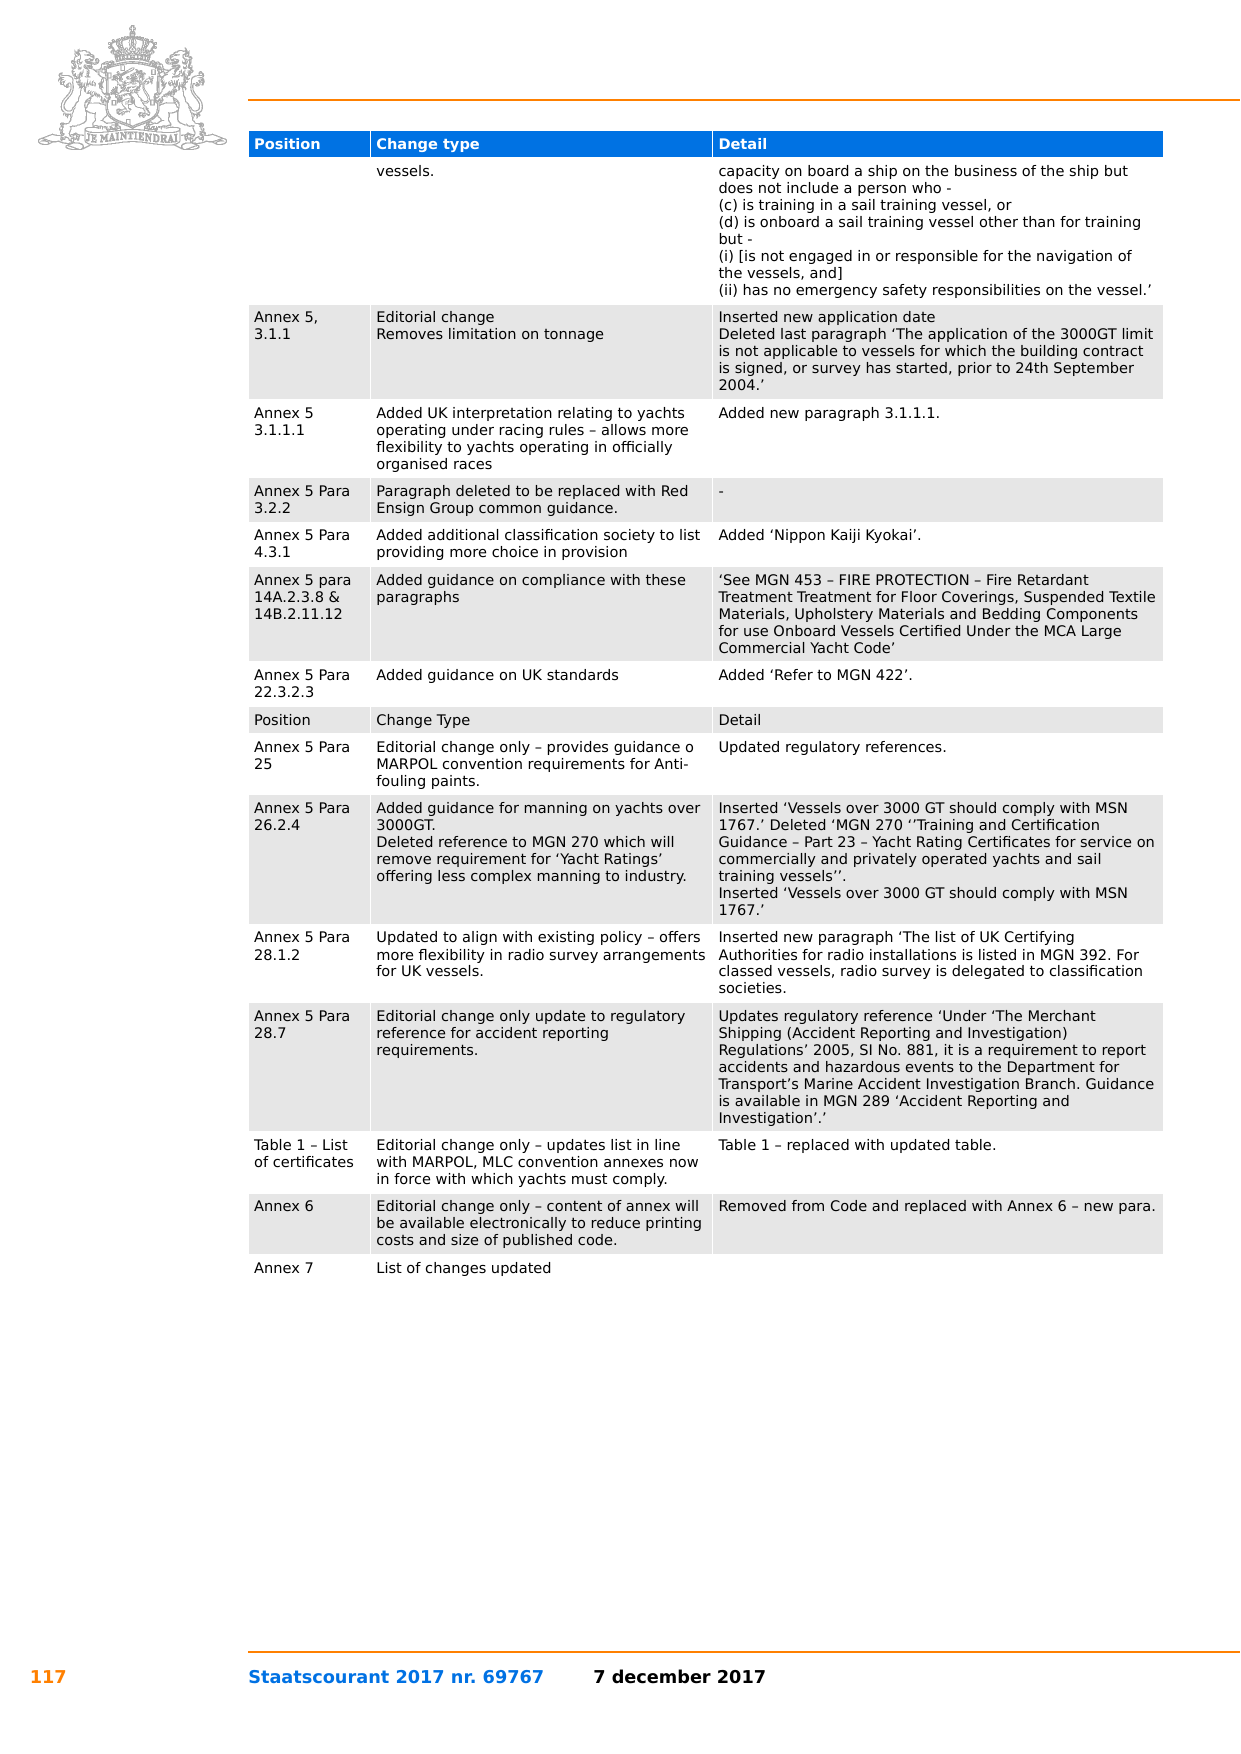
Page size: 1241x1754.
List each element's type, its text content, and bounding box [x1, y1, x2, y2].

table_cell Updated to align with existing policy – offers more flexibility in radio survey arrangements for UK vessels. [371, 925, 712, 1002]
table_cell Added guidance on UK standards [371, 662, 712, 706]
table_cell Annex 5 para 14A.2.3.8 & 14B.2.11.12 [249, 567, 370, 661]
table_cell Added guidance for manning on yachts over 3000GT. Deleted reference to MGN 270 which will remove requirement for ‘Yacht Ratings’ offering less complex manning to industry. [371, 795, 712, 924]
table_cell Removed from Code and replaced with Annex 6 – new para. [713, 1194, 1163, 1254]
table_cell List of changes updated [371, 1255, 712, 1281]
table_header Detail [713, 131, 1163, 157]
table_cell Added guidance on compliance with these paragraphs [371, 567, 712, 661]
table_cell Added additional classification society to list providing more choice in provision [371, 523, 712, 566]
table_cell Added new paragraph 3.1.1.1. [713, 400, 1163, 477]
table_cell Inserted new application date Deleted last paragraph ‘The application of the 3000GT limit is not applicable to vessels for which the building contract is signed, or survey has started, prior to 24th September 2004.’ [713, 305, 1163, 399]
table_cell capacity on board a ship on the business of the ship but does not include a person who - (c) is training in a sail training vessel, or (d) is onboard a sail training vessel other than for training but - (i) [is not engaged in or responsible for the navigation of the vessels, and] (ii) has no emergency safety responsibilities on the vessel.’ [713, 158, 1163, 303]
table_cell Position [249, 707, 370, 733]
table_cell Added ‘Refer to MGN 422’. [713, 662, 1163, 706]
table_cell Annex 5 Para 25 [249, 734, 370, 794]
table_cell [713, 1255, 1163, 1281]
table_cell Annex 5 Para 3.2.2 [249, 478, 370, 522]
table_cell Added ‘Nippon Kaiji Kyokai’. [713, 523, 1163, 566]
table_cell Annex 5 Para 26.2.4 [249, 795, 370, 924]
table_header Position [249, 131, 370, 157]
table_cell Editorial change only update to regulatory reference for accident reporting requirements. [371, 1003, 712, 1131]
table_cell Annex 6 [249, 1194, 370, 1254]
table_cell Table 1 – List of certificates [249, 1132, 370, 1193]
table_cell Updated regulatory references. [713, 734, 1163, 794]
table_cell Annex 5 Para 4.3.1 [249, 523, 370, 566]
table_cell Editorial change Removes limitation on tonnage [371, 305, 712, 399]
table_cell Inserted new paragraph ‘The list of UK Certifying Authorities for radio installations is listed in MGN 392. For classed vessels, radio survey is delegated to classification societies. [713, 925, 1163, 1002]
table_cell Detail [713, 707, 1163, 733]
table_cell Editorial change only – content of annex will be available electronically to reduce printing costs and size of published code. [371, 1194, 712, 1254]
table_cell - [713, 478, 1163, 522]
table_cell ‘See MGN 453 – FIRE PROTECTION – Fire Retardant Treatment Treatment for Floor Coverings, Suspended Textile Materials, Upholstery Materials and Bedding Components for use Onboard Vessels Certified Under the MCA Large Commercial Yacht Code’ [713, 567, 1163, 661]
table_cell Annex 5 3.1.1.1 [249, 400, 370, 477]
table_cell Editorial change only – updates list in line with MARPOL, MLC convention annexes now in force with which yachts must comply. [371, 1132, 712, 1193]
table_header Change type [371, 131, 712, 157]
table_cell Paragraph deleted to be replaced with Red Ensign Group common guidance. [371, 478, 712, 522]
table_cell Annex 7 [249, 1255, 370, 1281]
table_cell Change Type [371, 707, 712, 733]
picture [38, 25, 227, 150]
table_cell Annex 5 Para 28.7 [249, 1003, 370, 1131]
table_cell Updates regulatory reference ‘Under ‘The Merchant Shipping (Accident Reporting and Investigation) Regulations’ 2005, SI No. 881, it is a requirement to report accidents and hazardous events to the Department for Transport’s Marine Accident Investigation Branch. Guidance is available in MGN 289 ‘Accident Reporting and Investigation’.’ [713, 1003, 1163, 1131]
table_cell Annex 5, 3.1.1 [249, 305, 370, 399]
table_cell Added UK interpretation relating to yachts operating under racing rules – allows more flexibility to yachts operating in officially organised races [371, 400, 712, 477]
table_cell Inserted ‘Vessels over 3000 GT should comply with MSN 1767.’ Deleted ‘MGN 270 ‘’Training and Certification Guidance – Part 23 – Yacht Rating Certificates for service on commercially and privately operated yachts and sail training vessels’’. Inserted ‘Vessels over 3000 GT should comply with MSN 1767.’ [713, 795, 1163, 924]
table_cell vessels. [371, 158, 712, 303]
table_cell [249, 158, 370, 303]
table_cell Editorial change only – provides guidance o MARPOL convention requirements for Anti-fouling paints. [371, 734, 712, 794]
table_cell Table 1 – replaced with updated table. [713, 1132, 1163, 1193]
table_cell Annex 5 Para 22.3.2.3 [249, 662, 370, 706]
table_cell Annex 5 Para 28.1.2 [249, 925, 370, 1002]
